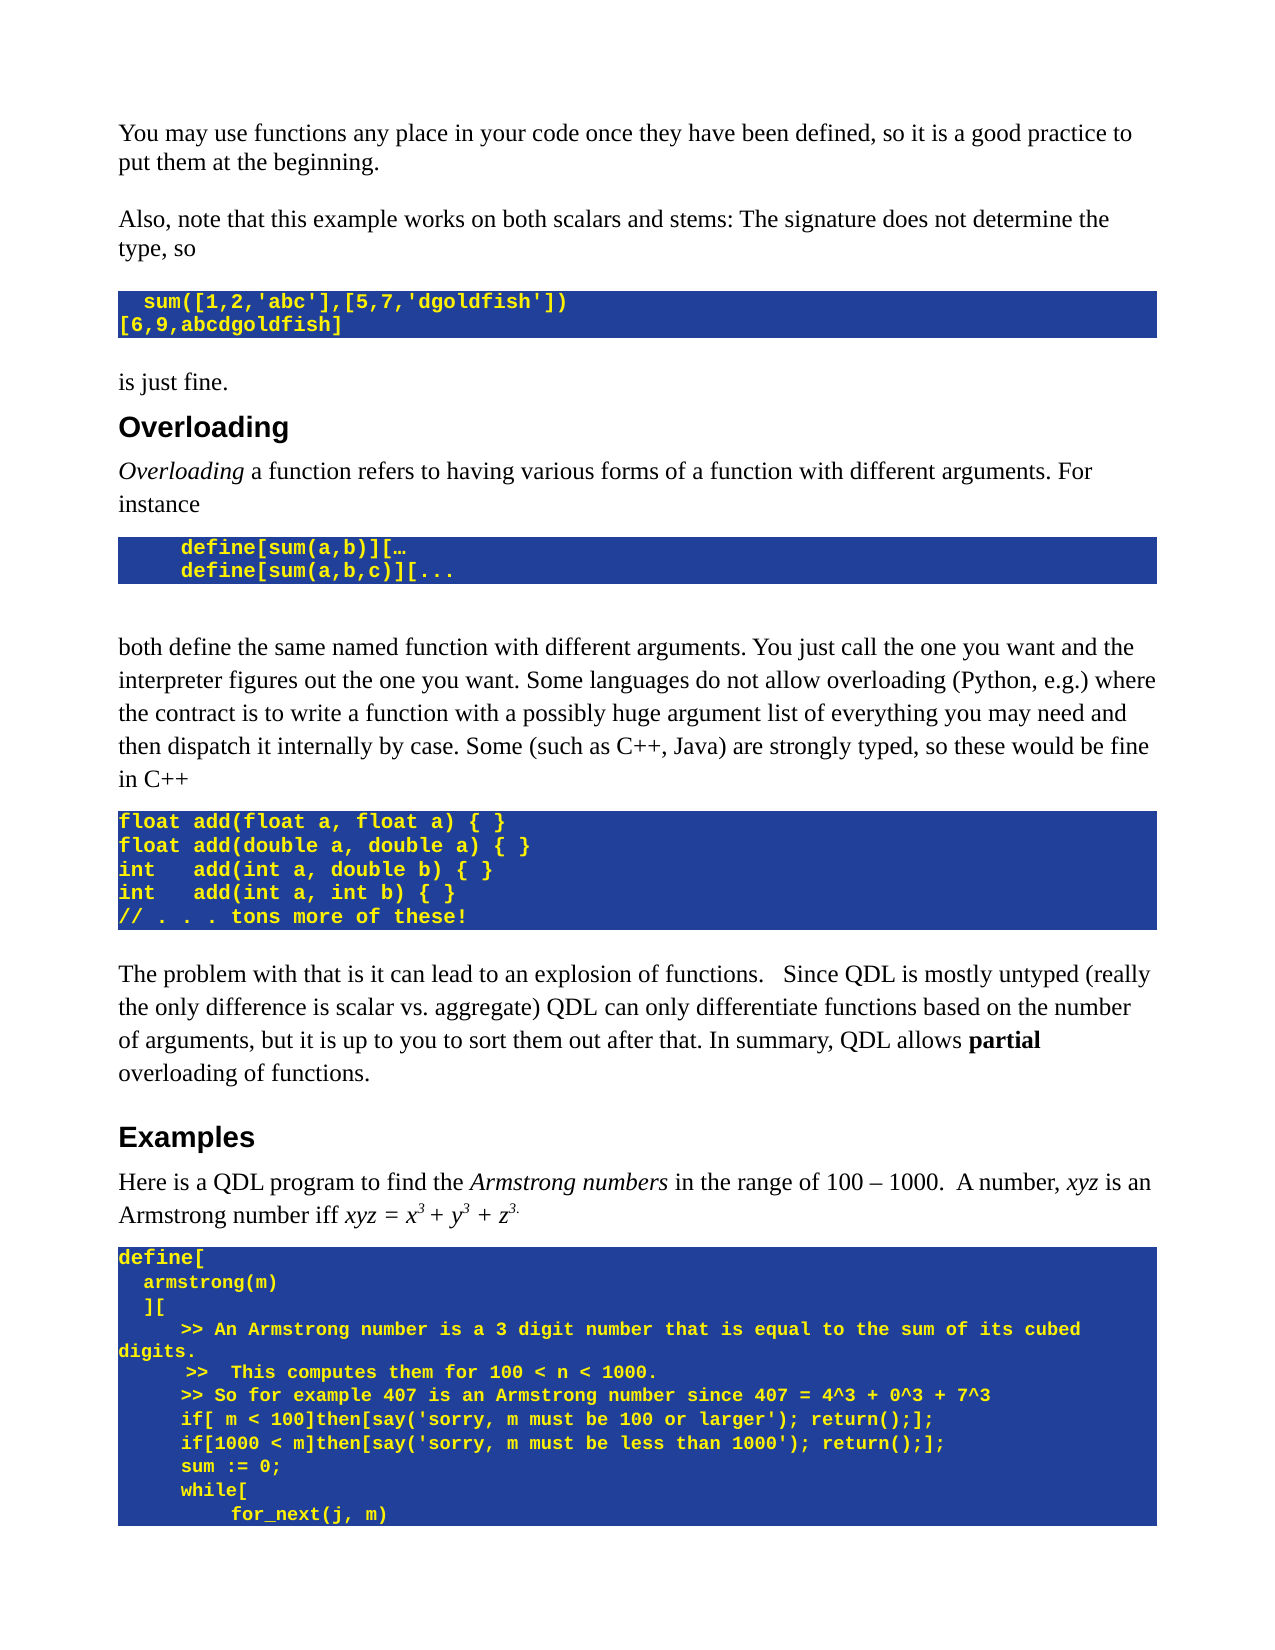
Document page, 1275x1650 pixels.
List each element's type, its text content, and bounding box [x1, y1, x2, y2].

text define[sum(a,b,c)][... [118, 561, 1157, 584]
subtitle Overloading [118, 410, 1157, 444]
text both define the same named function with different arguments. You just call the one you want and the interpreter figures out the one you want. Some languages do not allow overloading (Python, e.g.) where the contract is to write a function with a possibly huge argument list of everything you may need and then dispatch it internally by case. Some (such as C++, Java) are strongly typed, so these would be fine in C++ [118, 632, 1157, 793]
text while[ [118, 1479, 1157, 1503]
text sum([1,2,'abc'],[5,7,'dgoldfish']) [118, 291, 1157, 314]
text >> An Armstrong number is a 3 digit number that is equal to the sum of its cubed digits. [118, 1318, 1157, 1363]
text Here is a QDL program to find the Armstrong numbers in the range of 100 – 1000. A number, xyz is an Armstrong number iff xyz = x3 + y3 + z3. [118, 1167, 1157, 1228]
text for_next(j, m) [118, 1503, 1157, 1526]
text armstrong(m) [118, 1271, 1157, 1294]
text int add(int a, double b) { } int add(int a, int b) { } // . . . tons more of these! [118, 859, 1157, 930]
text float add(float a, float a) { } [118, 811, 1157, 835]
text You may use functions any place in your code once they have been defined, so it is a good practice to put them at the beginning. [118, 118, 1157, 176]
text define[sum(a,b)][… [118, 537, 1157, 561]
text >> This computes them for 100 < n < 1000. [118, 1363, 1157, 1384]
text define[ [118, 1247, 1157, 1271]
text Also, note that this example works on both scalars and stems: The signature does not determine the type, so [118, 204, 1157, 262]
text The problem with that is it can lead to an explosion of functions. Since QDL is mostly untyped (really the only difference is scalar vs. aggregate) QDL can only differentiate functions based on the number of arguments, but it is up to you to sort them out after that. In summary, QDL allows partial overloading of functions. [118, 959, 1157, 1087]
text >> So for example 407 is an Armstrong number since 407 = 4^3 + 0^3 + 7^3 [118, 1384, 1157, 1408]
text ][ [118, 1294, 1157, 1318]
text [6,9,abcdgoldfish] [118, 314, 1157, 338]
subtitle Examples [118, 1120, 1157, 1154]
text float add(double a, double a) { } [118, 835, 1157, 859]
text Overloading a function refers to having various forms of a function with different arguments. For instance [118, 456, 1157, 518]
text if[ m < 100]then[say('sorry, m must be 100 or larger'); return();]; [118, 1408, 1157, 1432]
text if[1000 < m]then[say('sorry, m must be less than 1000'); return();]; [118, 1432, 1157, 1455]
text sum := 0; [118, 1455, 1157, 1479]
text is just fine. [118, 367, 1157, 395]
